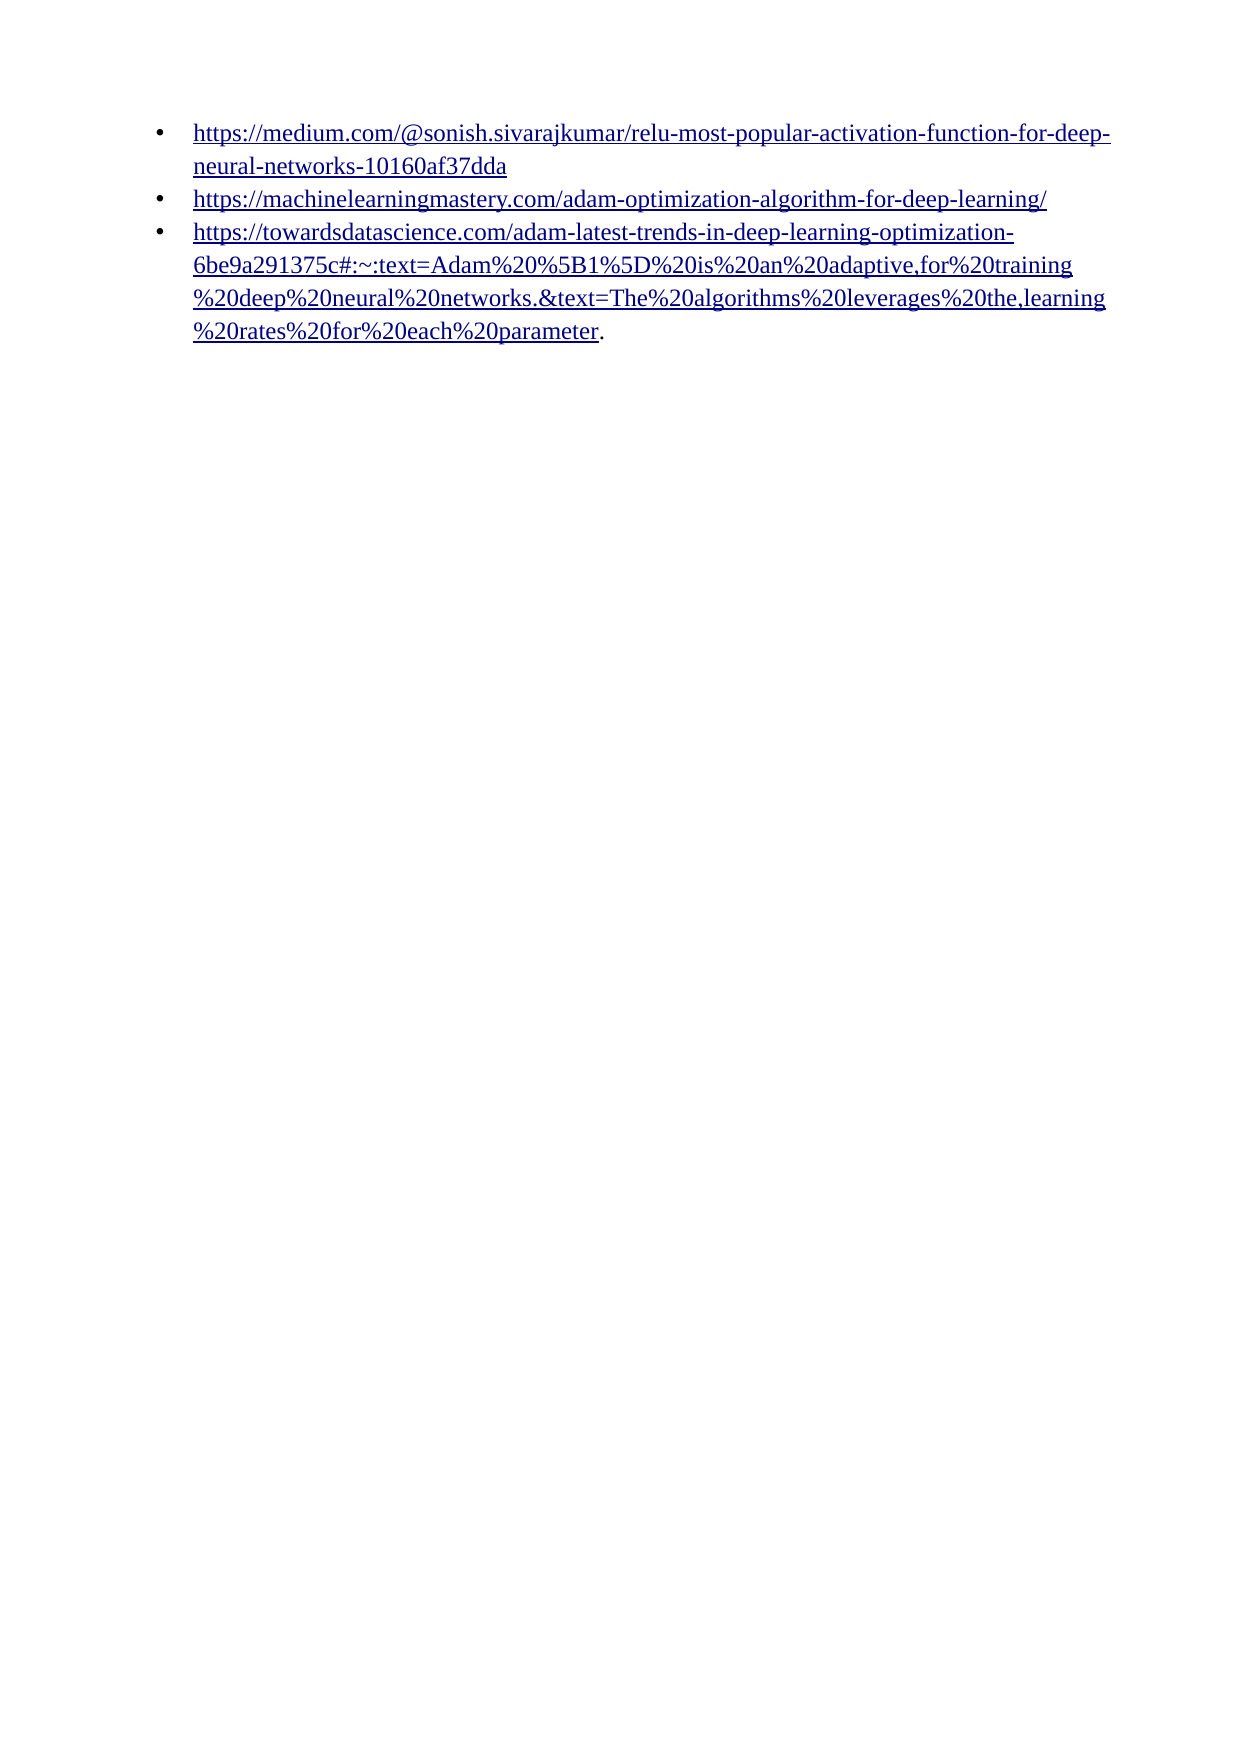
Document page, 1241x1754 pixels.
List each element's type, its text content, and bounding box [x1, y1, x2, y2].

list https://towardsdatascience.com/adam-latest-trends-in-deep-learning-optimization-6be9a291375c#:~:text=Adam%20%5B1%5D%20is%20an%20adaptive,for%20training%20deep%20neural%20networks.&text=The%20algorithms%20leverages%20the,learning%20rates%20for%20each%20parameter. [156, 217, 1122, 345]
list https://medium.com/@sonish.sivarajkumar/relu-most-popular-activation-function-for-deep-neural-networks-10160af37dda [156, 118, 1122, 180]
list https://machinelearningmastery.com/adam-optimization-algorithm-for-deep-learning/ [156, 184, 1122, 213]
